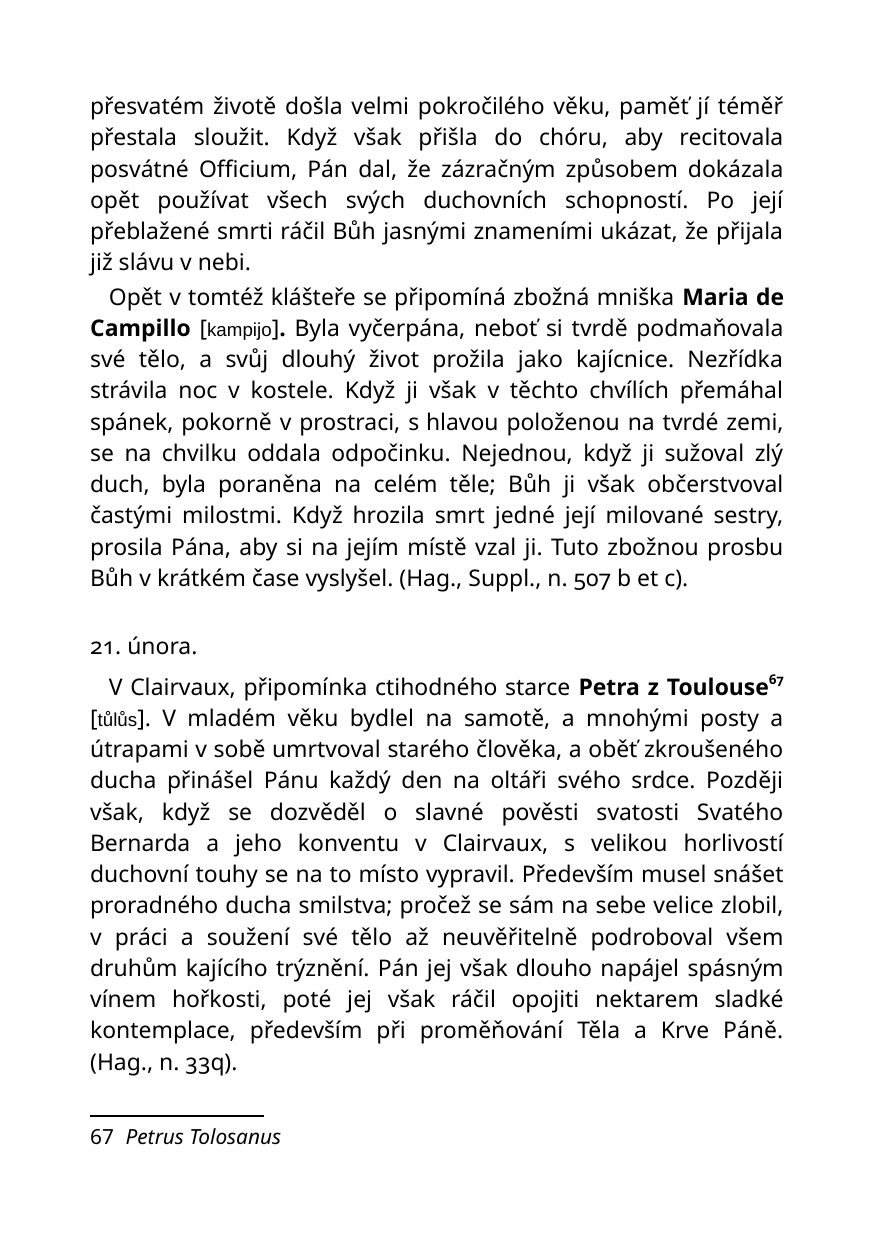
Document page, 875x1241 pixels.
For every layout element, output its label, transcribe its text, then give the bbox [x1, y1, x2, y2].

text V Clairvaux, připomínka ctihodného starce Petra z Toulouse [tůlůs]. V mladém věku bydlel na samotě, a mnohými posty a útrapami v sobě umrtvoval starého člověka, a oběť zkroušeného ducha přinášel Pánu každý den na oltáři svého srdce. Později však, když se dozvěděl o slavné pověsti svatosti Svatého Bernarda a jeho konventu v Clairvaux, s velikou horlivostí duchovní touhy se na to místo vypravil. Především musel snášet proradného ducha smilstva; pročež se sám na sebe velice zlobil, v práci a soužení své tělo až neuvěřitelně podroboval všem druhům kajícího trýznění. Pán jej však dlouho napájel spásným vínem hořkosti, poté jej však ráčil opojiti nektarem sladké kontemplace, především při proměňování Těla a Krve Páně. (Hag., n. 33q). [90, 671, 784, 1077]
text Petrus Tolosanus [90, 1122, 784, 1150]
text přesvatém životě došla velmi pokročilého věku, paměť jí téměř přestala sloužit. Když však přišla do chóru, aby recitovala posvátné Officium, Pán dal, že zázračným způsobem dokázala opět používat všech svých duchovních schopností. Po její přeblažené smrti ráčil Bůh jasnými znameními ukázat, že přijala již slávu v nebi. [90, 90, 784, 277]
text 21. února. [90, 630, 784, 662]
text Opět v tomtéž klášteře se připomíná zbožná mniška Maria de Campillo [kampijo]. Byla vyčerpána, neboť si tvrdě podmaňovala své tělo, a svůj dlouhý život prožila jako kajícnice. Nezřídka strávila noc v kostele. Když ji však v těchto chvílích přemáhal spánek, pokorně v prostraci, s hlavou položenou na tvrdé zemi, se na chvilku oddala odpočinku. Nejednou, když ji sužoval zlý duch, byla poraněna na celém těle; Bůh ji však občerstvoval častými milostmi. Když hrozila smrt jedné její milované sestry, prosila Pána, aby si na jejím místě vzal ji. Tuto zbožnou prosbu Bůh v krátkém čase vyslyšel. (Hag., Suppl., n. 507 b et c). [90, 281, 784, 593]
